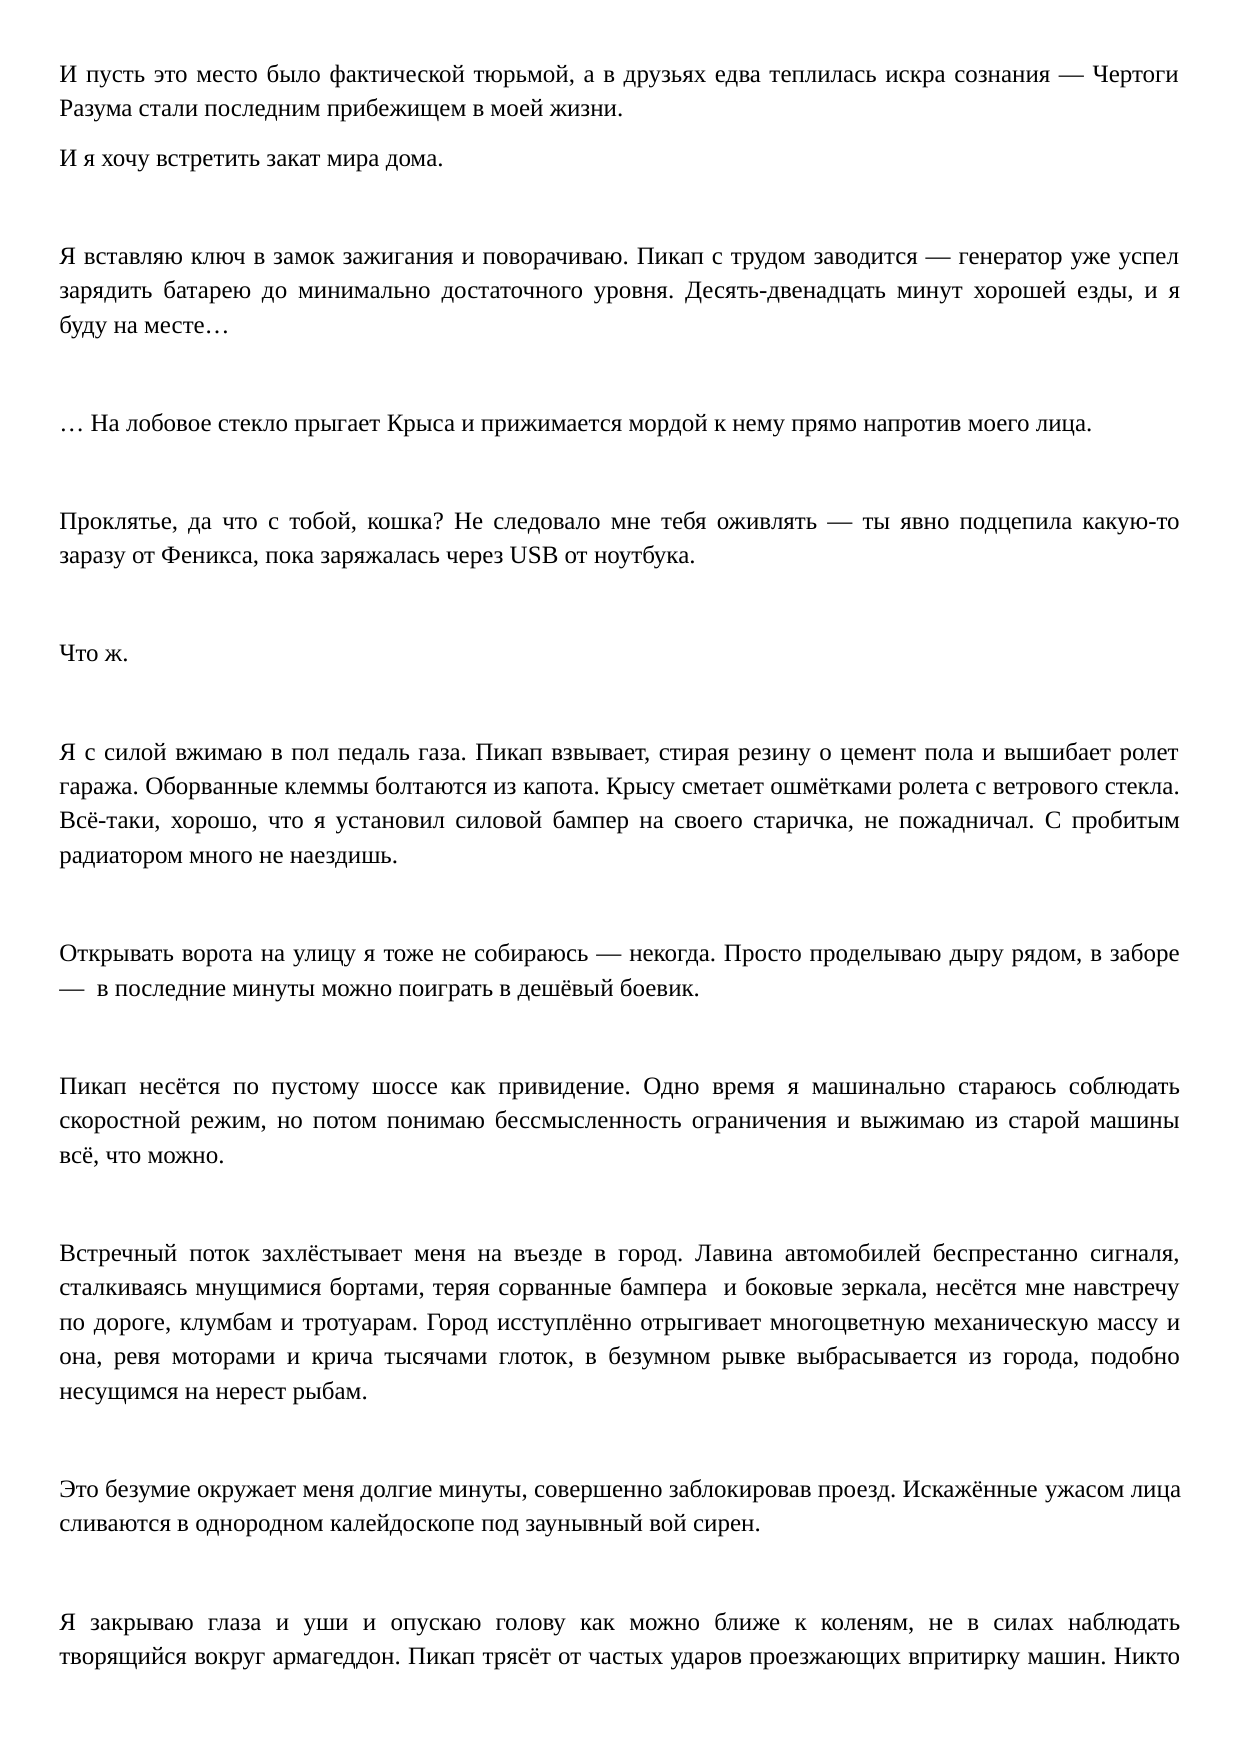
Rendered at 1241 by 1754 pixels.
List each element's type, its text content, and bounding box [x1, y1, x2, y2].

text Я с силой вжимаю в пол педаль газа. Пикап взвывает, стирая резину о цемент пола и вышибает ролет гаража. Оборванные клеммы болтаются из капота. Крысу сметает ошмётками ролета с ветрового стекла. Всё-таки, хорошо, что я установил силовой бампер на своего старичка, не пожадничал. С пробитым радиатором много не наездишь. [59, 737, 1181, 869]
text И пусть это место было фактической тюрьмой, а в друзьях едва теплилась искра сознания — Чертоги Разума стали последним прибежищем в моей жизни. [59, 59, 1181, 122]
text Пикап несётся по пустому шоссе как привидение. Одно время я машинально стараюсь соблюдать скоростной режим, но потом понимаю бессмысленность ограничения и выжимаю из старой машины всё, что можно. [59, 1071, 1181, 1168]
text … На лобовое стекло прыгает Крыса и прижимается мордой к нему прямо напротив моего лица. [59, 408, 1181, 437]
text И я хочу встретить закат мира дома. [59, 143, 1181, 171]
text Это безумие окружает меня долгие минуты, совершенно заблокировав проезд. Искажённые ужасом лица сливаются в однородном калейдоскопе под заунывный вой сирен. [59, 1474, 1181, 1537]
text Я закрываю глаза и уши и опускаю голову как можно ближе к коленям, не в силах наблюдать творящийся вокруг армагеддон. Пикап трясёт от частых ударов проезжающих впритирку машин. Никто [59, 1607, 1181, 1670]
text Проклятье, да что с тобой, кошка? Не следовало мне тебя оживлять — ты явно подцепила какую-то заразу от Феникса, пока заряжалась через USB от ноутбука. [59, 506, 1181, 569]
text Что ж. [59, 638, 1181, 667]
text Встречный поток захлёстывает меня на въезде в город. Лавина автомобилей беспрестанно сигналя, сталкиваясь мнущимися бортами, теряя сорванные бампера и боковые зеркала, несётся мне навстречу по дороге, клумбам и тротуарам. Город исступлённо отрыгивает многоцветную механическую массу и она, ревя моторами и крича тысячами глоток, в безумном рывке выбрасывается из города, подобно несущимся на нерест рыбам. [59, 1238, 1181, 1404]
text Я вставляю ключ в замок зажигания и поворачиваю. Пикап с трудом заводится — генератор уже успел зарядить батарею до минимально достаточного уровня. Десять-двенадцать минут хорошей езды, и я буду на месте… [59, 241, 1181, 338]
text Открывать ворота на улицу я тоже не собираюсь — некогда. Просто проделываю дыру рядом, в заборе — в последние минуты можно поиграть в дешёвый боевик. [59, 938, 1181, 1001]
